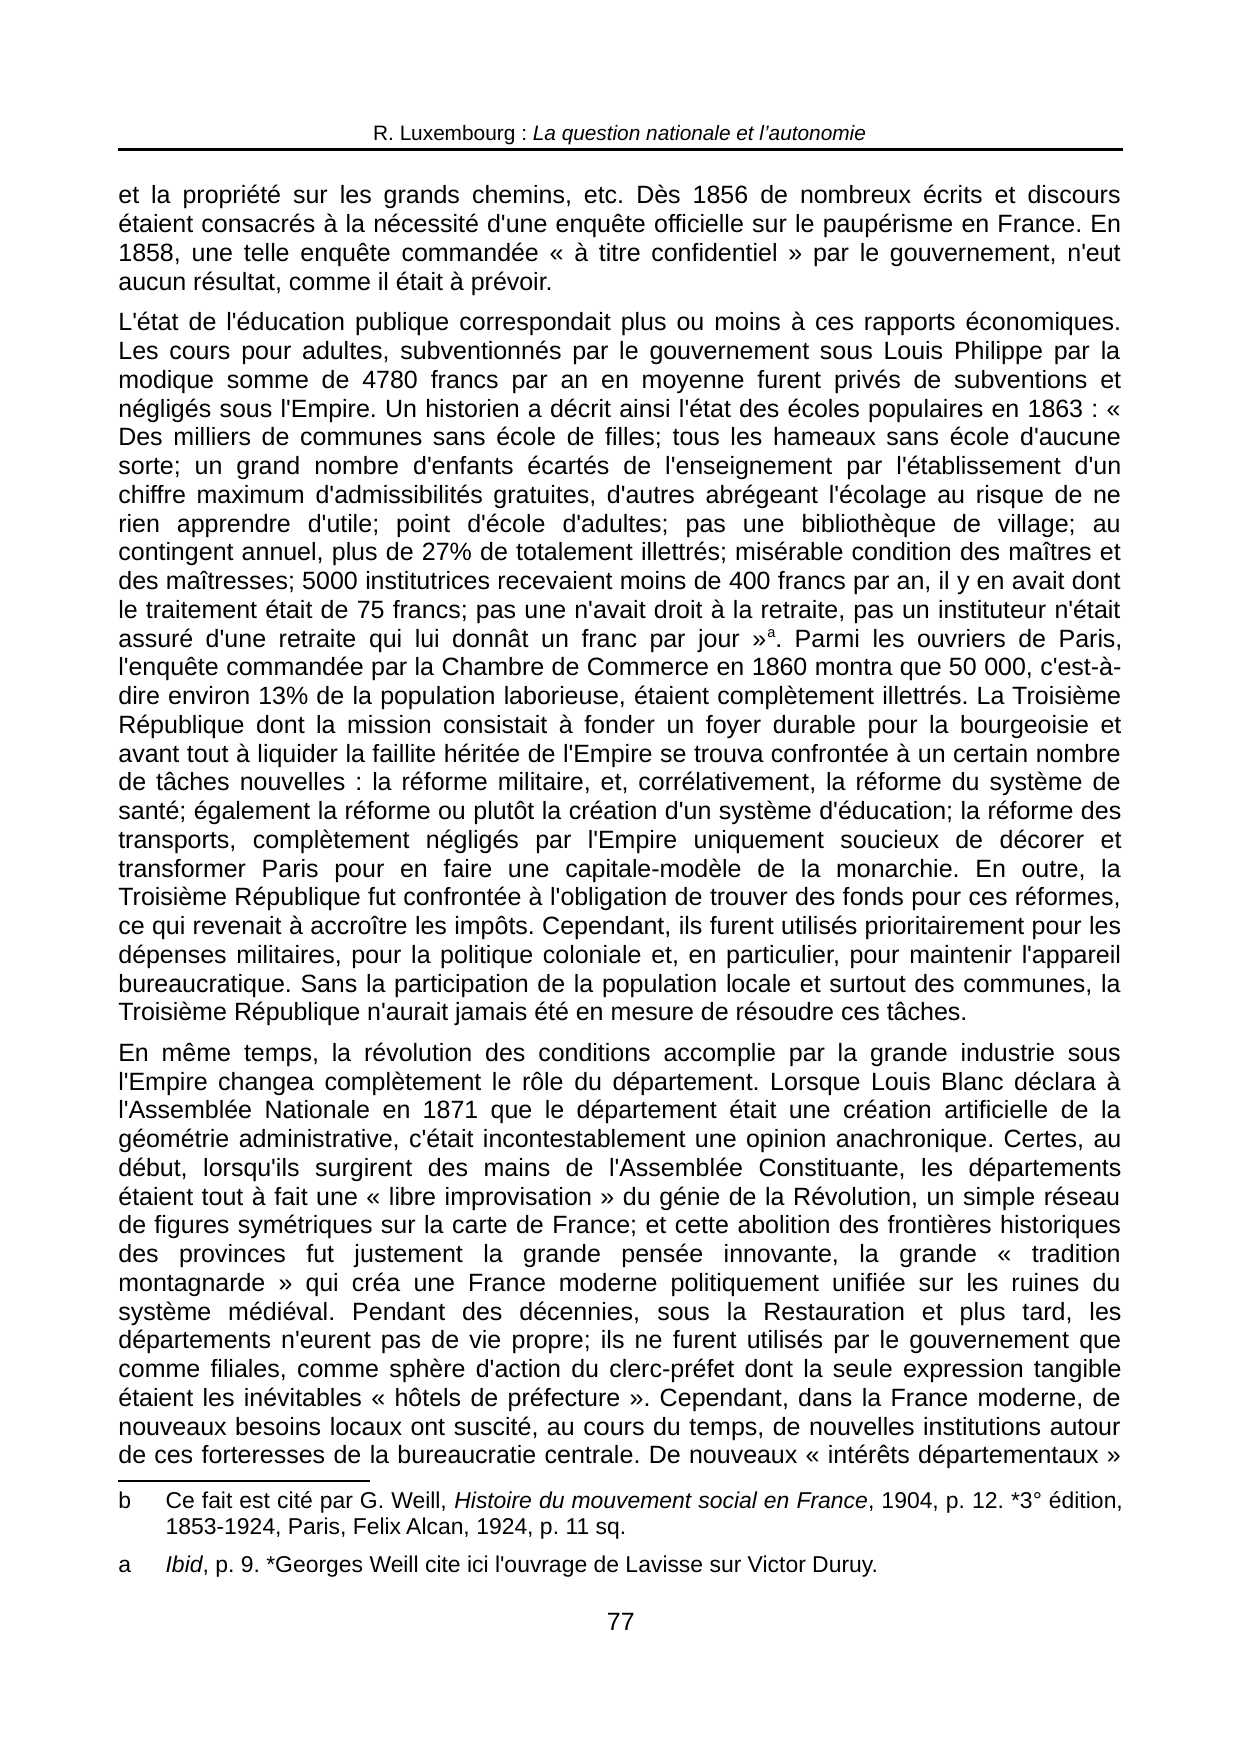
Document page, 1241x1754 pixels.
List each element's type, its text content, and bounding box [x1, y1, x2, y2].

text L'état de l'éducation publique correspondait plus ou moins à ces rapports économiques. Les cours pour adultes, subventionnés par le gouvernement sous Louis Philippe par la modique somme de 4780 francs par an en moyenne furent privés de subventions et négligés sous l'Empire. Un historien a décrit ainsi l'état des écoles populaires en 1863 : « Des milliers de communes sans école de filles; tous les hameaux sans école d'aucune sorte; un grand nombre d'enfants écartés de l'enseignement par l'établissement d'un chiffre maximum d'admissibilités gratuites, d'autres abrégeant l'écolage au risque de ne rien apprendre d'utile; point d'école d'adultes; pas une bibliothèque de village; au contingent annuel, plus de 27% de totalement illettrés; misérable condition des maîtres et des maîtresses; 5000 institutrices recevaient moins de 400 francs par an, il y en avait dont le traitement était de 75 francs; pas une n'avait droit à la retraite, pas un instituteur n'était assuré d'une retraite qui lui donnât un franc par jour ». Parmi les ouvriers de Paris, l'enquête commandée par la Chambre de Commerce en 1860 montra que 50 000, c'est-à-dire environ 13% de la population laborieuse, étaient complètement illettrés. La Troisième République dont la mission consistait à fonder un foyer durable pour la bourgeoisie et avant tout à liquider la faillite héritée de l'Empire se trouva confrontée à un certain nombre de tâches nouvelles : la réforme militaire, et, corrélativement, la réforme du système de santé; également la réforme ou plutôt la création d'un système d'éducation; la réforme des transports, complètement négligés par l'Empire uniquement soucieux de décorer et transformer Paris pour en faire une capitale-modèle de la monarchie. En outre, la Troisième République fut confrontée à l'obligation de trouver des fonds pour ces réformes, ce qui revenait à accroître les impôts. Cependant, ils furent utilisés prioritairement pour les dépenses militaires, pour la politique coloniale et, en particulier, pour maintenir l'appareil bureaucratique. Sans la participation de la population locale et surtout des communes, la Troisième République n'aurait jamais été en mesure de résoudre ces tâches. [118, 307, 1123, 1026]
text Ibid, p. 9. *Georges Weill cite ici l'ouvrage de Lavisse sur Victor Duruy. [118, 1551, 1123, 1578]
text et la propriété sur les grands chemins, etc. Dès 1856 de nombreux écrits et discours étaient consacrés à la nécessité d'une enquête officielle sur le paupérisme en France. En 1858, une telle enquête commandée « à titre confidentiel » par le gouvernement, n'eut aucun résultat, comme il était à prévoir. [118, 181, 1123, 296]
text En même temps, la révolution des conditions accomplie par la grande industrie sous l'Empire changea complètement le rôle du département. Lorsque Louis Blanc déclara à l'Assemblée Nationale en 1871 que le département était une création artificielle de la géométrie administrative, c'était incontestablement une opinion anachronique. Certes, au début, lorsqu'ils surgirent des mains de l'Assemblée Constituante, les départements étaient tout à fait une « libre improvisation » du génie de la Révolution, un simple réseau de figures symétriques sur la carte de France; et cette abolition des frontières historiques des provinces fut justement la grande pensée innovante, la grande « tradition montagnarde » qui créa une France moderne politiquement unifiée sur les ruines du système médiéval. Pendant des décennies, sous la Restauration et plus tard, les départements n'eurent pas de vie propre; ils ne furent utilisés par le gouvernement que comme filiales, comme sphère d'action du clerc-préfet dont la seule expression tangible étaient les inévitables « hôtels de préfecture ». Cependant, dans la France moderne, de nouveaux besoins locaux ont suscité, au cours du temps, de nouvelles institutions autour de ces forteresses de la bureaucratie centrale. De nouveaux « intérêts départementaux » [118, 1038, 1123, 1469]
text Ce fait est cité par G. Weill, Histoire du mouvement social en France, 1904, p. 12. *3° édition, 1853-1924, Paris, Felix Alcan, 1924, p. 11 sq. [118, 1487, 1123, 1539]
